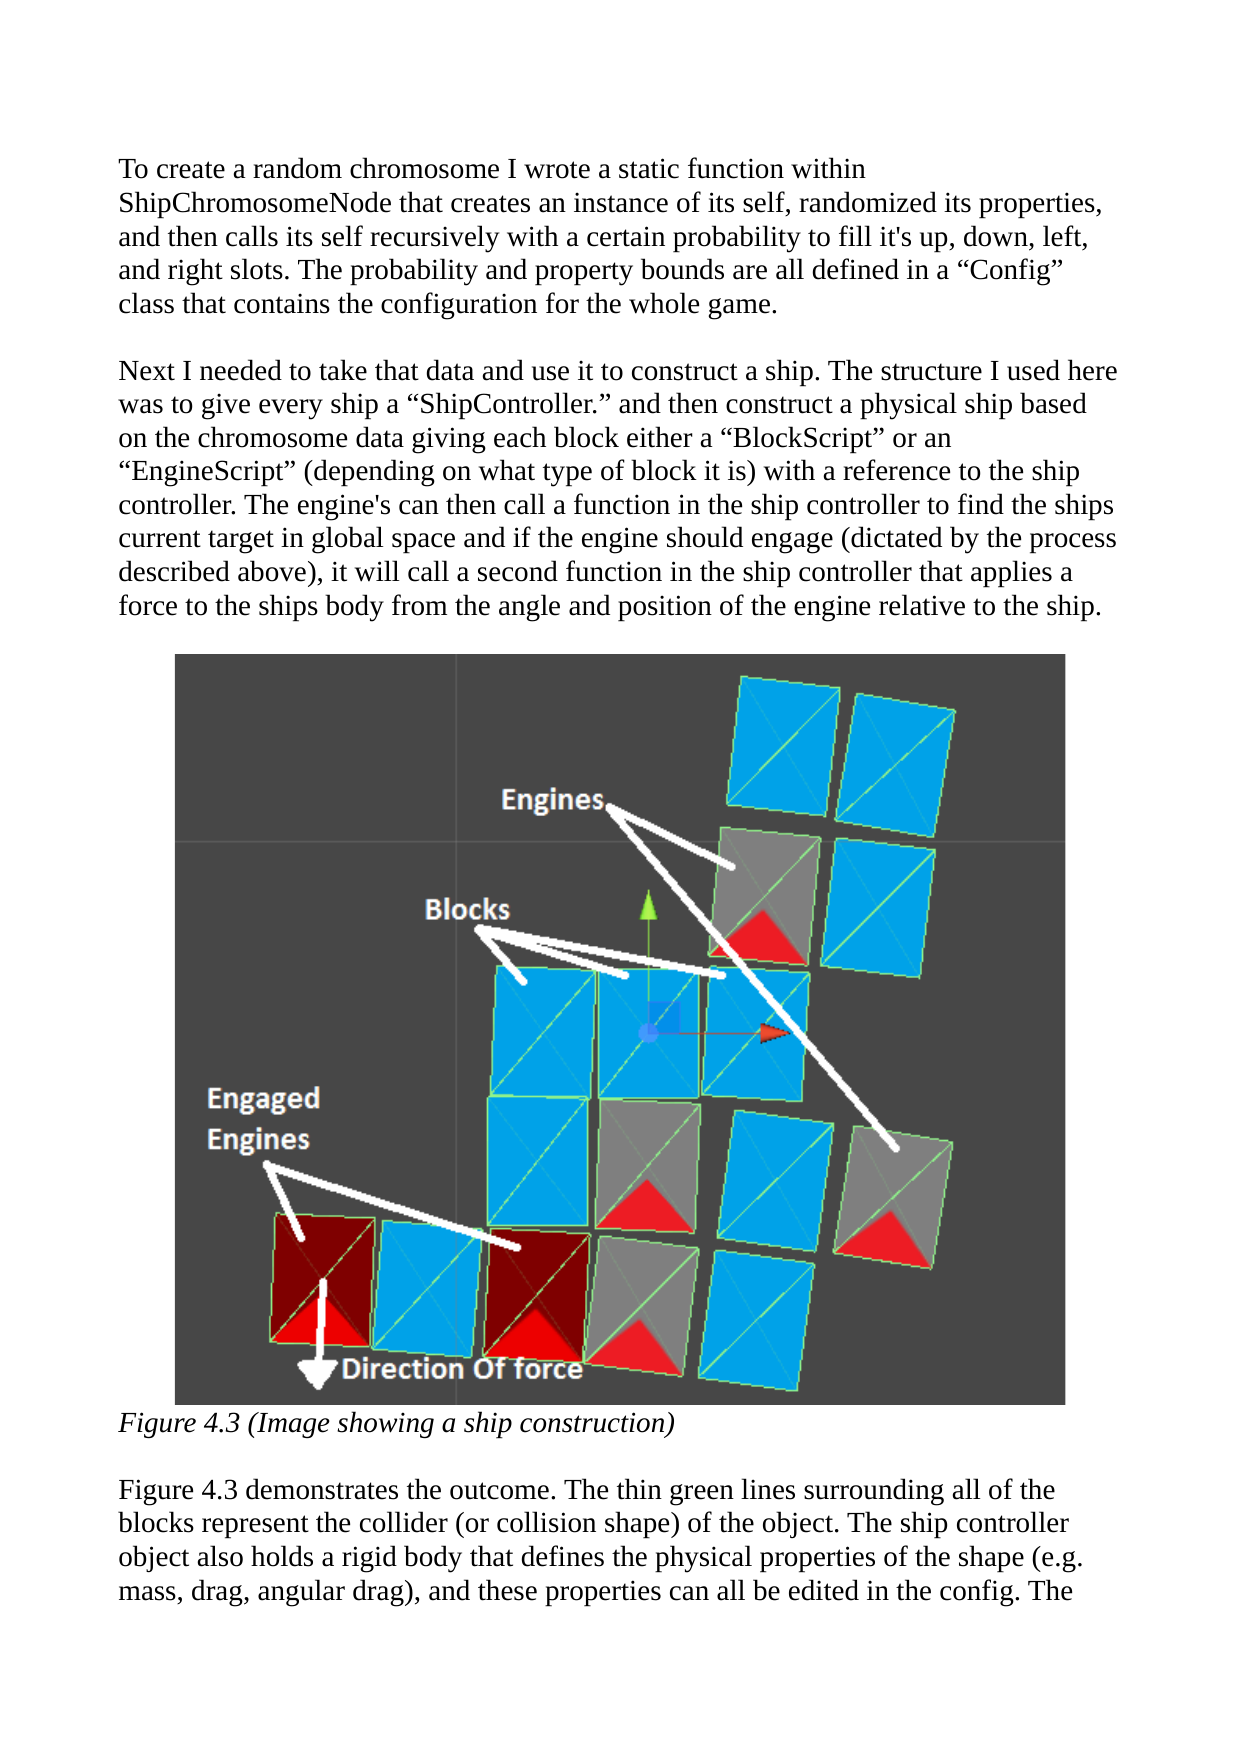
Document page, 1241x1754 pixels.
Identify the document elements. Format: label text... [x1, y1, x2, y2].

text Next I needed to take that data and use it to construct a ship. The structure I used here was to give every ship a “ShipController.” and then construct a physical ship based on the chromosome data giving each block either a “BlockScript” or an “EngineScript” (depending on what type of block it is) with a reference to the ship controller. The engine's can then call a function in the ship controller to find the ships current target in global space and if the engine should engage (dictated by the process described above), it will call a second function in the ship controller that applies a force to the ships body from the angle and position of the engine relative to the ship. [118, 353, 1122, 621]
text Figure 4.3 demonstrates the outcome. The thin green lines surrounding all of the blocks represent the collider (or collision shape) of the object. The ship controller object also holds a rigid body that defines the physical properties of the shape (e.g. mass, drag, angular drag), and these properties can all be edited in the config. The [118, 1472, 1122, 1606]
text To create a random chromosome I wrote a static function within ShipChromosomeNode that creates an instance of its self, randomized its properties, and then calls its self recursively with a certain probability to fill it's up, down, left, and right slots. The probability and property bounds are all defined in a “Config” class that contains the configuration for the whole game. [118, 152, 1122, 319]
text Figure 4.3 (Image showing a ship construction) [118, 655, 1122, 1438]
